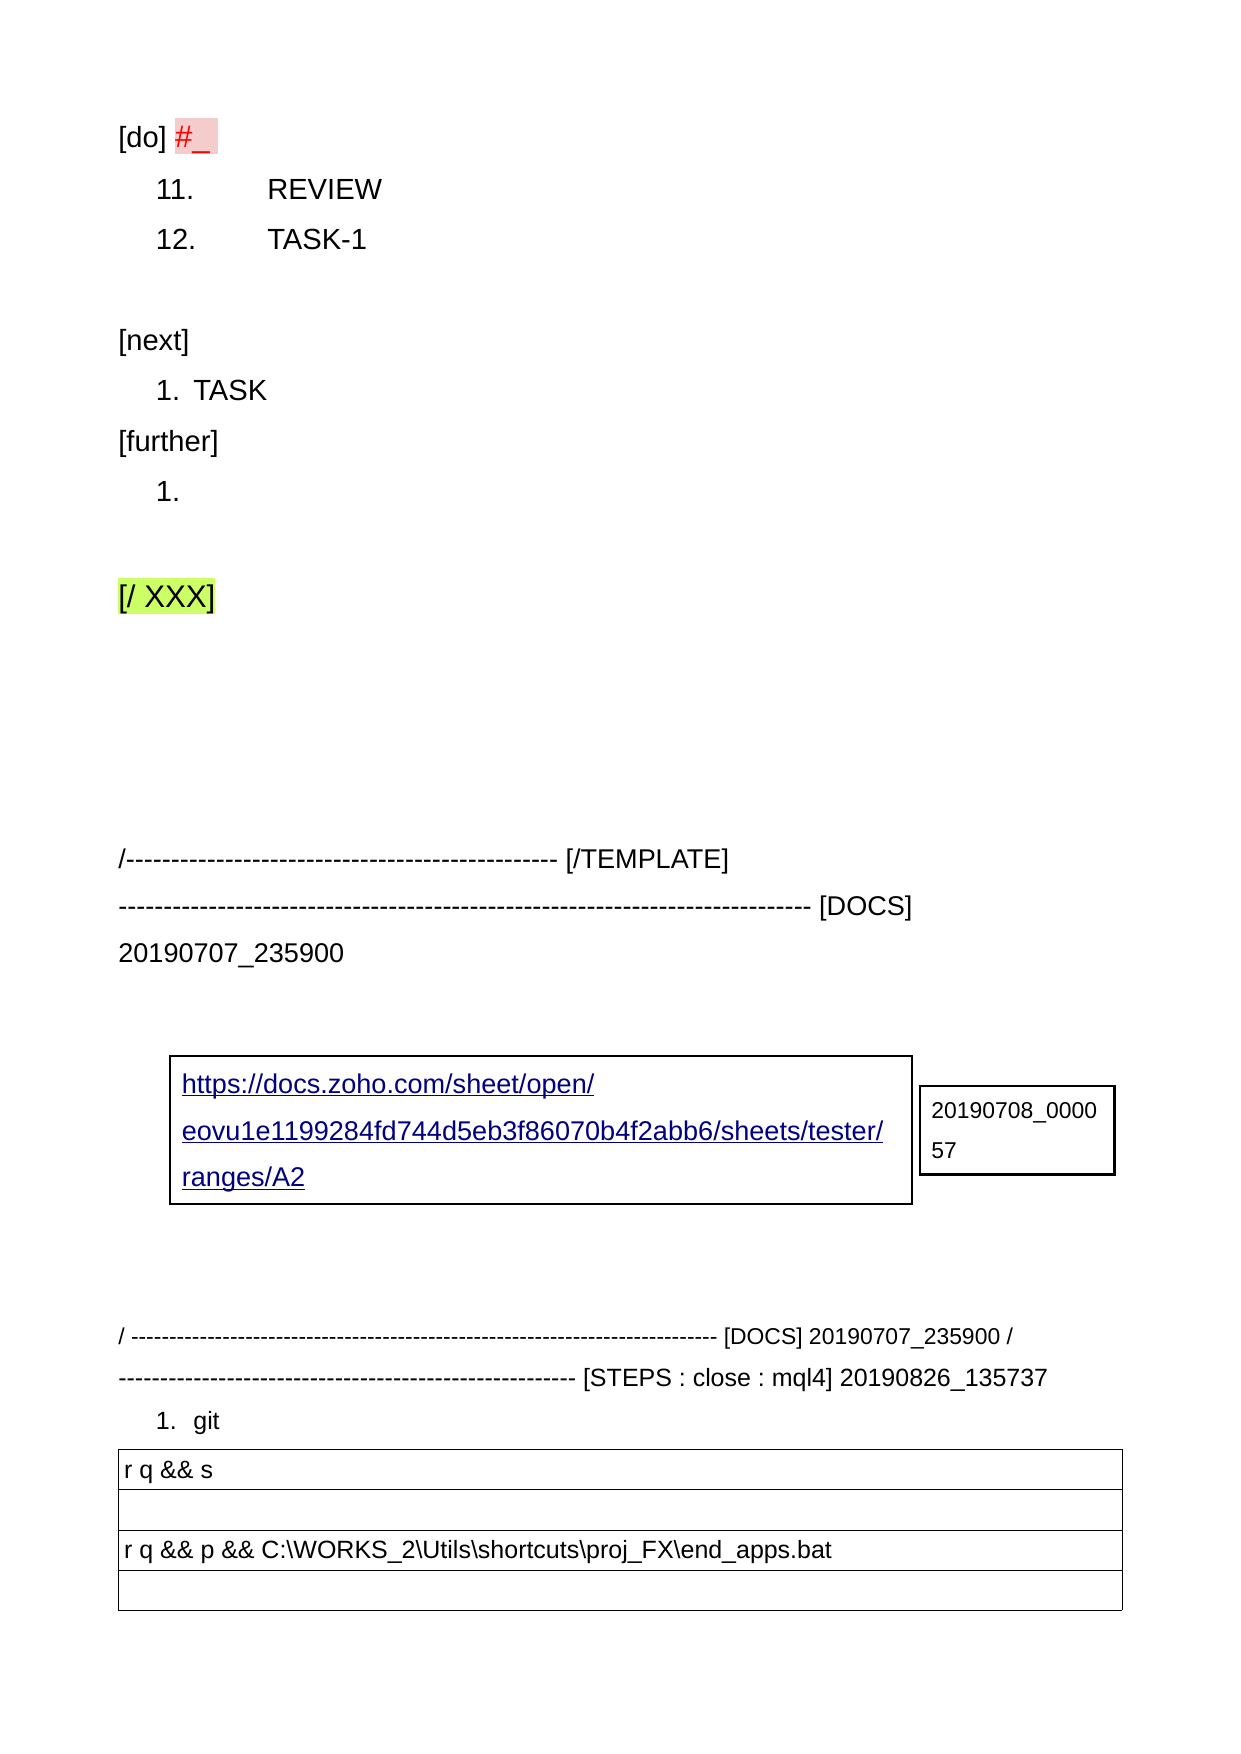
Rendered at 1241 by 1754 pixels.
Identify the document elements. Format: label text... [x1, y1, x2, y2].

table_header 20190708_000057 [916, 1027, 1118, 1233]
table_cell [166, 1233, 916, 1268]
table_header [118, 1027, 166, 1233]
text [do] #_ [118, 118, 1122, 154]
table_cell [118, 1233, 166, 1268]
table_cell [916, 1233, 1118, 1268]
text [further] [118, 423, 1122, 457]
text [next] [118, 323, 1122, 356]
text ----------------------------------------------------------------------------- [DOCS] 20190707_235900 [118, 890, 1122, 968]
table_cell [119, 1490, 1122, 1529]
list TASK [156, 373, 1122, 407]
list REVIEW [156, 172, 1122, 206]
table_header r q && s [119, 1450, 1122, 1489]
text /------------------------------------------------ [/TEMPLATE] [118, 843, 1122, 875]
text [/ XXX] [118, 524, 1122, 614]
table_header https://docs.zoho.com/sheet/open/eovu1e1199284fd744d5eb3f86070b4f2abb6/sheets/tester/ranges/A2 [166, 1027, 916, 1233]
table_cell [119, 1571, 1122, 1610]
table_cell r q && p && C:\WORKS_2\Utils\shortcuts\proj_FX\end_apps.bat [119, 1531, 1122, 1570]
list git [156, 1406, 1122, 1434]
list TASK-1 [156, 222, 1122, 256]
text / ----------------------------------------------------------------------------- [DOCS] 20190707_235900 / [118, 1323, 1122, 1349]
text ------------------------------------------------------- [STEPS : close : mql4] 20190826_135737 [118, 1363, 1122, 1391]
